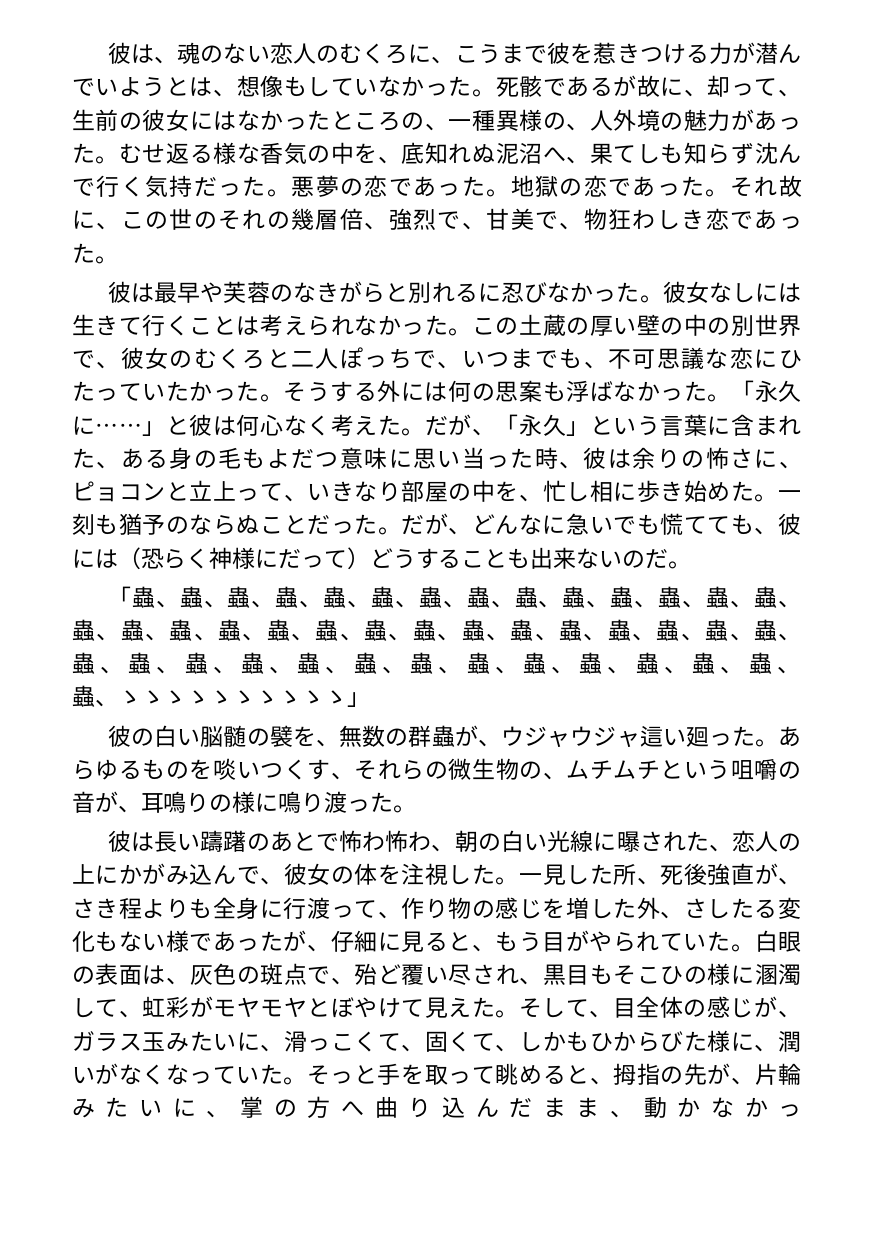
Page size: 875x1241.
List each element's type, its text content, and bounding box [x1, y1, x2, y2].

text 「蟲、蟲、蟲、蟲、蟲、蟲、蟲、蟲、蟲、蟲、蟲、蟲、蟲、蟲、蟲、蟲、蟲、蟲、蟲、蟲、蟲、蟲、蟲、蟲、蟲、蟲、蟲、蟲、蟲、蟲、蟲、蟲、蟲、蟲、蟲、蟲、蟲、蟲、蟲、蟲、蟲、蟲、蟲、ゝゝゝゝゝゝゝゝゝゝ」 [72, 579, 802, 712]
text 彼の白い脳髄の襞を、無数の群蟲が、ウジャウジャ這い廻った。あらゆるものを啖いつくす、それらの微生物の、ムチムチという咀嚼の音が、耳鳴りの様に鳴り渡った。 [72, 718, 802, 818]
text 彼は最早や芙蓉のなきがらと別れるに忍びなかった。彼女なしには生きて行くことは考えられなかった。この土蔵の厚い壁の中の別世界で、彼女のむくろと二人ぽっちで、いつまでも、不可思議な恋にひたっていたかった。そうする外には何の思案も浮ばなかった。「永久に……」と彼は何心なく考えた。だが、「永久」という言葉に含まれた、ある身の毛もよだつ意味に思い当った時、彼は余りの怖さに、ピョコンと立上って、いきなり部屋の中を、忙し相に歩き始めた。一刻も猶予のならぬことだった。だが、どんなに急いでも慌てても、彼には（恐らく神様にだって）どうすることも出来ないのだ。 [72, 274, 802, 574]
text 彼は、魂のない恋人のむくろに、こうまで彼を惹きつける力が潜んでいようとは、想像もしていなかった。死骸であるが故に、却って、生前の彼女にはなかったところの、一種異様の、人外境の魅力があった。むせ返る様な香気の中を、底知れぬ泥沼へ、果てしも知らず沈んで行く気持だった。悪夢の恋であった。地獄の恋であった。それ故に、この世のそれの幾層倍、強烈で、甘美で、物狂わしき恋であった。 [72, 36, 802, 269]
text 彼は長い躊躇のあとで怖わ怖わ、朝の白い光線に曝された、恋人の上にかがみ込んで、彼女の体を注視した。一見した所、死後強直が、さき程よりも全身に行渡って、作り物の感じを増した外、さしたる変化もない様であったが、仔細に見ると、もう目がやられていた。白眼の表面は、灰色の斑点で、殆ど覆い尽され、黒目もそこひの様に溷濁して、虹彩がモヤモヤとぼやけて見えた。そして、目全体の感じが、ガラス玉みたいに、滑っこくて、固くて、しかもひからびた様に、潤いがなくなっていた。そっと手を取って眺めると、拇指の先が、片輪みたいに、掌の方へ曲り込んだまま、動かなかっ [72, 824, 802, 1123]
